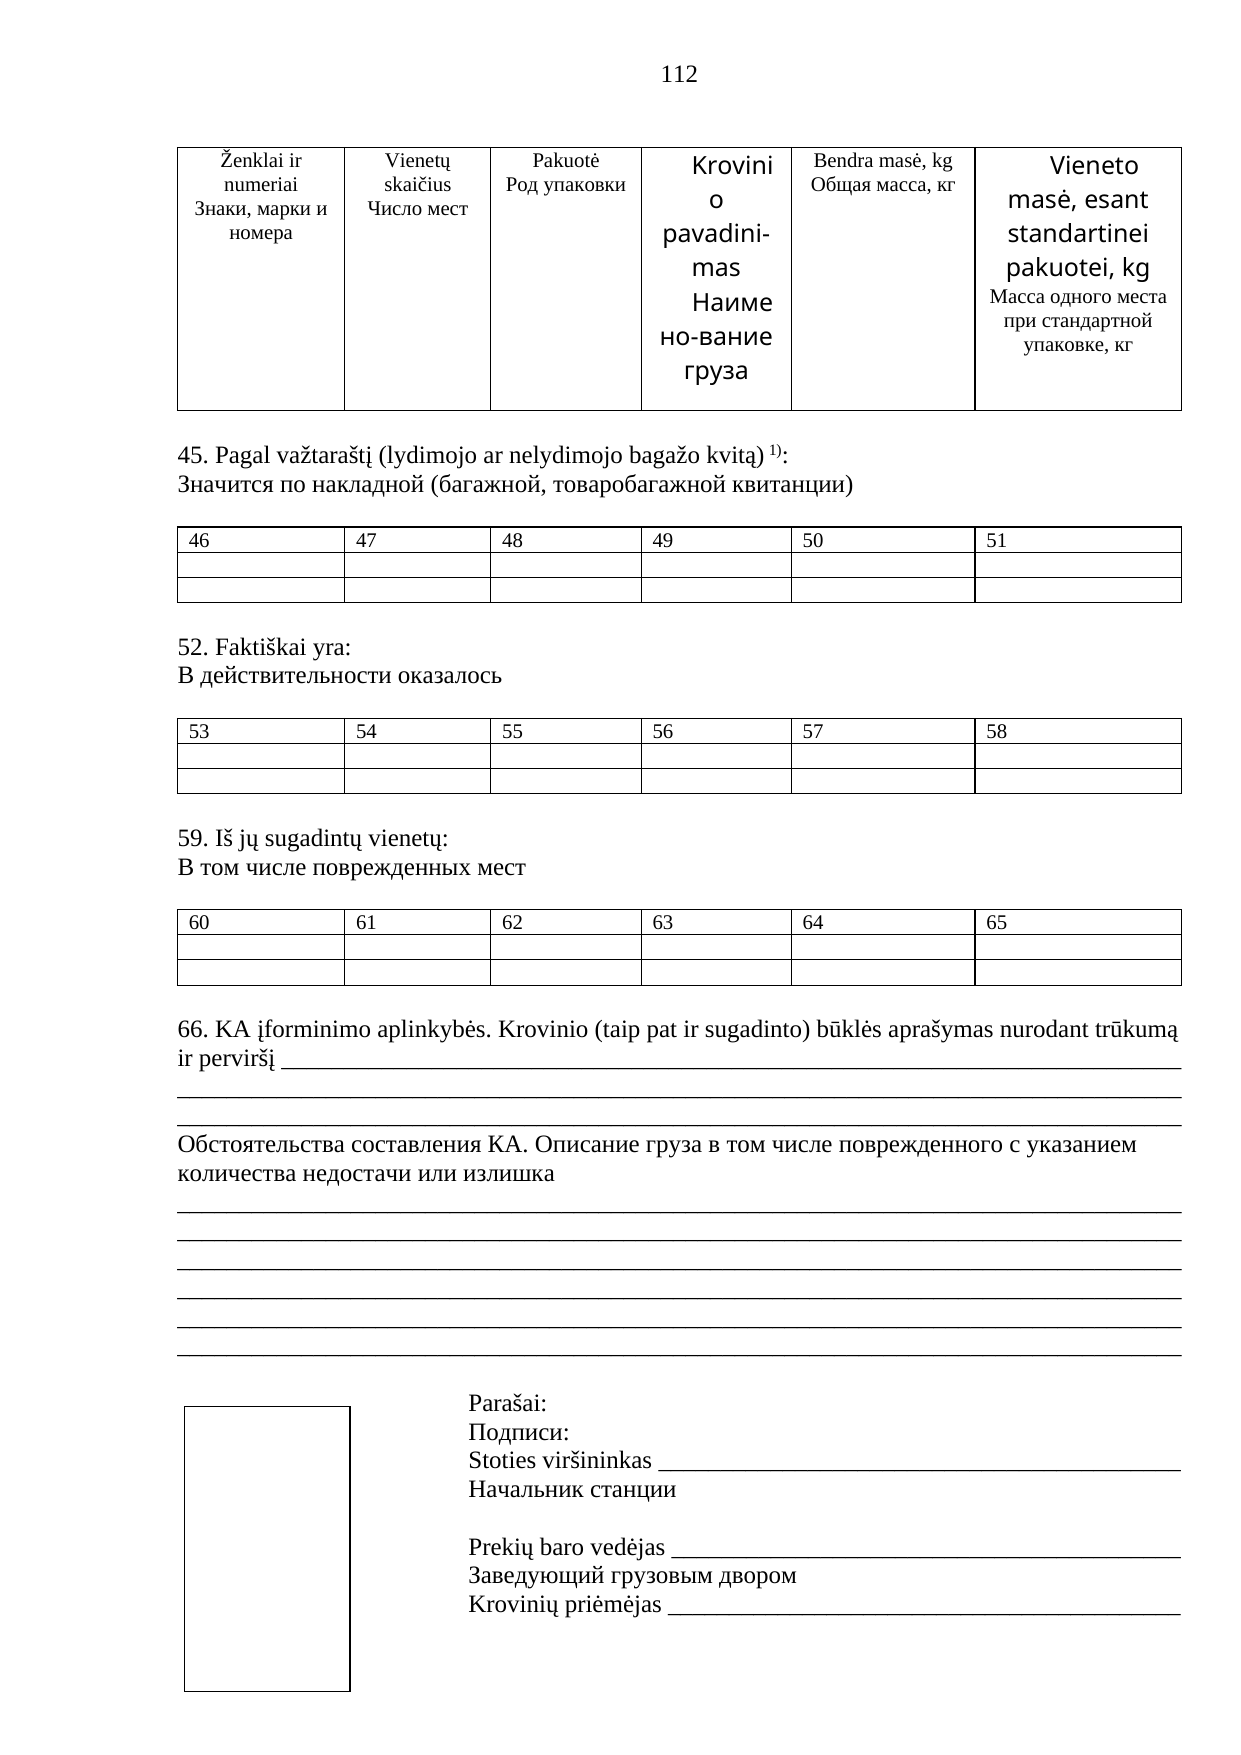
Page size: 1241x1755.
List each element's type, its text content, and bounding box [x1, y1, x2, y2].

table_header 60 [178, 910, 344, 934]
table_cell [642, 744, 791, 768]
text В действительности оказалось [177, 660, 1181, 689]
table_header 64 [792, 910, 974, 934]
table_cell [345, 553, 490, 577]
text Подписи: [351, 1417, 1181, 1446]
table_cell [642, 935, 791, 959]
table_cell [345, 935, 490, 959]
table_cell [792, 935, 974, 959]
table_cell [976, 553, 1181, 577]
table_cell [178, 769, 344, 793]
table_cell [792, 744, 974, 768]
table_cell [792, 960, 974, 984]
table_header 58 [976, 719, 1181, 743]
text Обстоятельства составления КА. Описание груза в том числе поврежденного с указанием количества недостачи или излишка [177, 1129, 1181, 1187]
table_cell [642, 960, 791, 984]
text Krovinių priėmėjas [351, 1589, 1181, 1618]
table_cell [642, 553, 791, 577]
table_cell [491, 769, 641, 793]
table_header 48 [491, 528, 641, 552]
table_header Pakuotė Род упаковки [491, 148, 641, 410]
text 52. Faktiškai yra: [177, 632, 1181, 660]
table_cell [345, 744, 490, 768]
table_header 50 [792, 528, 974, 552]
text 66. KA įforminimo aplinkybės. Krovinio (taip pat ir sugadinto) būklės aprašymas nurodant trūkumą ir perviršį [177, 1014, 1181, 1072]
table_header Vienetų skaičius Число мест [345, 148, 490, 410]
text Parašai: [177, 1388, 1181, 1417]
table_cell [345, 769, 490, 793]
table_cell [642, 578, 791, 602]
table_cell [976, 744, 1181, 768]
table_header Ženklai ir numeriai Знаки, марки и номера [178, 148, 344, 410]
text Начальник станции [351, 1474, 1181, 1503]
table_cell [491, 744, 641, 768]
table_cell [345, 960, 490, 984]
table_cell [792, 553, 974, 577]
text 59. Iš jų sugadintų vienetų: [177, 823, 1181, 852]
table_cell [345, 578, 490, 602]
table_header 57 [792, 719, 974, 743]
table_header 46 [178, 528, 344, 552]
text Значится по накладной (багажной, товаробагажной квитанции) [177, 469, 1181, 498]
table_cell [792, 769, 974, 793]
text 45. Pagal važtaraštį (lydimojo ar nelydimojo bagažo kvitą) 1): [177, 440, 1181, 469]
table_cell [642, 769, 791, 793]
text Заведующий грузовым двором [351, 1561, 1181, 1589]
table_header 65 [976, 910, 1181, 934]
table_cell [976, 578, 1181, 602]
table_header 51 [976, 528, 1181, 552]
table_cell [792, 578, 974, 602]
table_cell [491, 960, 641, 984]
table_cell [178, 553, 344, 577]
text Stoties viršininkas [351, 1446, 1181, 1474]
text [177, 1417, 184, 1446]
text Prekių baro vedėjas [351, 1532, 1181, 1561]
table_header 56 [642, 719, 791, 743]
table_cell [491, 553, 641, 577]
table_header 47 [345, 528, 490, 552]
table_cell [178, 935, 344, 959]
table_cell [178, 578, 344, 602]
table_header Vieneto masė, esant standartinei pakuotei, kg Масса одного места при стандартной упаковке, кг [976, 148, 1181, 410]
table_header 54 [345, 719, 490, 743]
table_cell [976, 960, 1181, 984]
table_cell [976, 935, 1181, 959]
table_header 55 [491, 719, 641, 743]
table_cell [976, 769, 1181, 793]
table_header Bendra masė, kg Общая масса, кг [792, 148, 974, 410]
table_header 63 [642, 910, 791, 934]
table_cell [491, 935, 641, 959]
table_header 62 [491, 910, 641, 934]
text В том числе поврежденных мест [177, 852, 1181, 880]
table_header 61 [345, 910, 490, 934]
table_cell [178, 960, 344, 984]
table_cell [178, 744, 344, 768]
table_header 53 [178, 719, 344, 743]
table_header 49 [642, 528, 791, 552]
table_header Krovinio pavadini-mas Наимено-вание груза [642, 148, 791, 410]
table_cell [491, 578, 641, 602]
